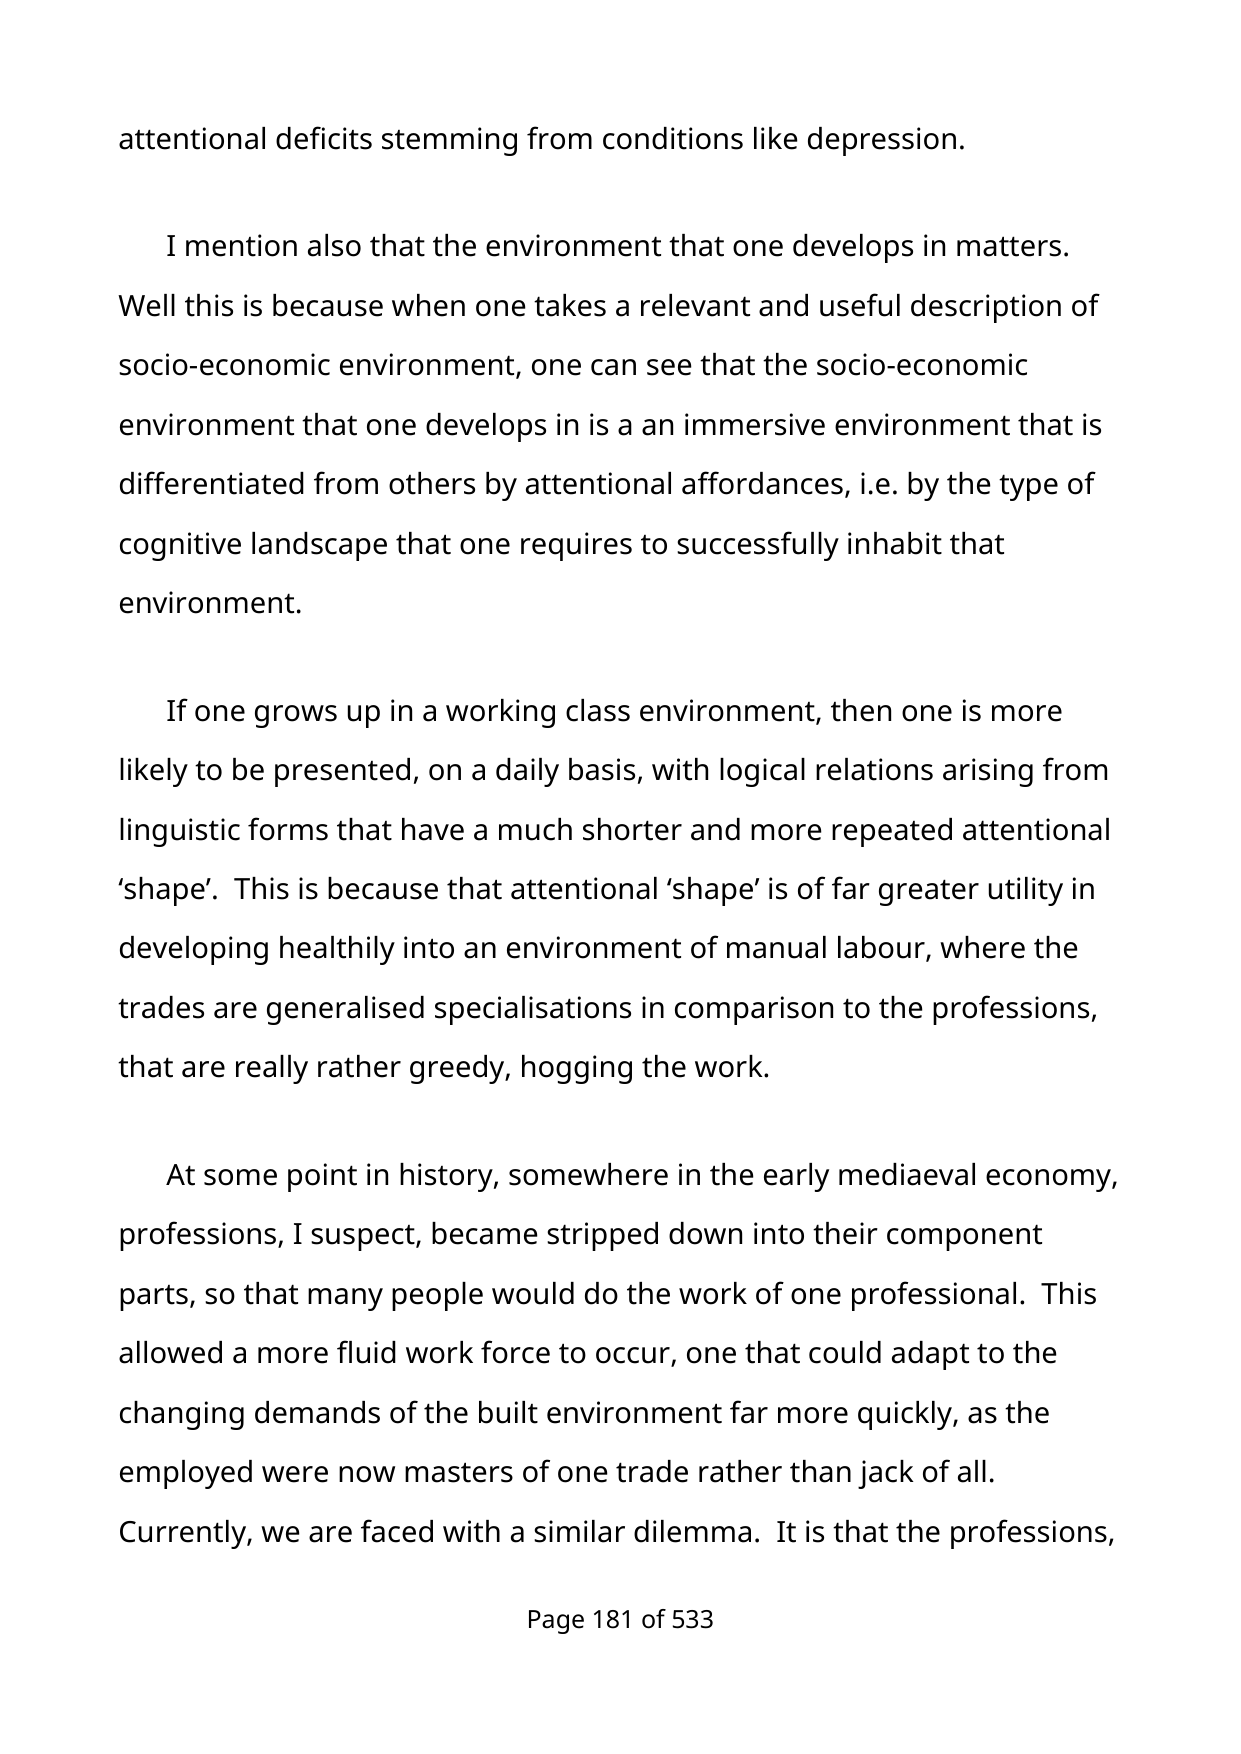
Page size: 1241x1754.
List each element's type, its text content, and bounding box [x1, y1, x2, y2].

text attentional deficits stemming from conditions like depression. [118, 118, 1122, 158]
text If one grows up in a working class environment, then one is more likely to be presented, on a daily basis, with logical relations arising from linguistic forms that have a much shorter and more repeated attentional ‘shape’. This is because that attentional ‘shape’ is of far greater utility in developing healthily into an environment of manual labour, where the trades are generalised specialisations in comparison to the professions, that are really rather greedy, hogging the work. [118, 690, 1122, 1086]
text I mention also that the environment that one develops in matters. Well this is because when one takes a relevant and useful description of socio-economic environment, one can see that the socio-economic environment that one develops in is a an immersive environment that is differentiated from others by attentional affordances, i.e. by the type of cognitive landscape that one requires to successfully inhabit that environment. [118, 226, 1122, 622]
text At some point in history, somewhere in the early mediaeval economy, professions, I suspect, became stripped down into their component parts, so that many people would do the work of one professional. This allowed a more fluid work force to occur, one that could adapt to the changing demands of the built environment far more quickly, as the employed were now masters of one trade rather than jack of all. Currently, we are faced with a similar dilemma. It is that the professions, [118, 1154, 1122, 1551]
